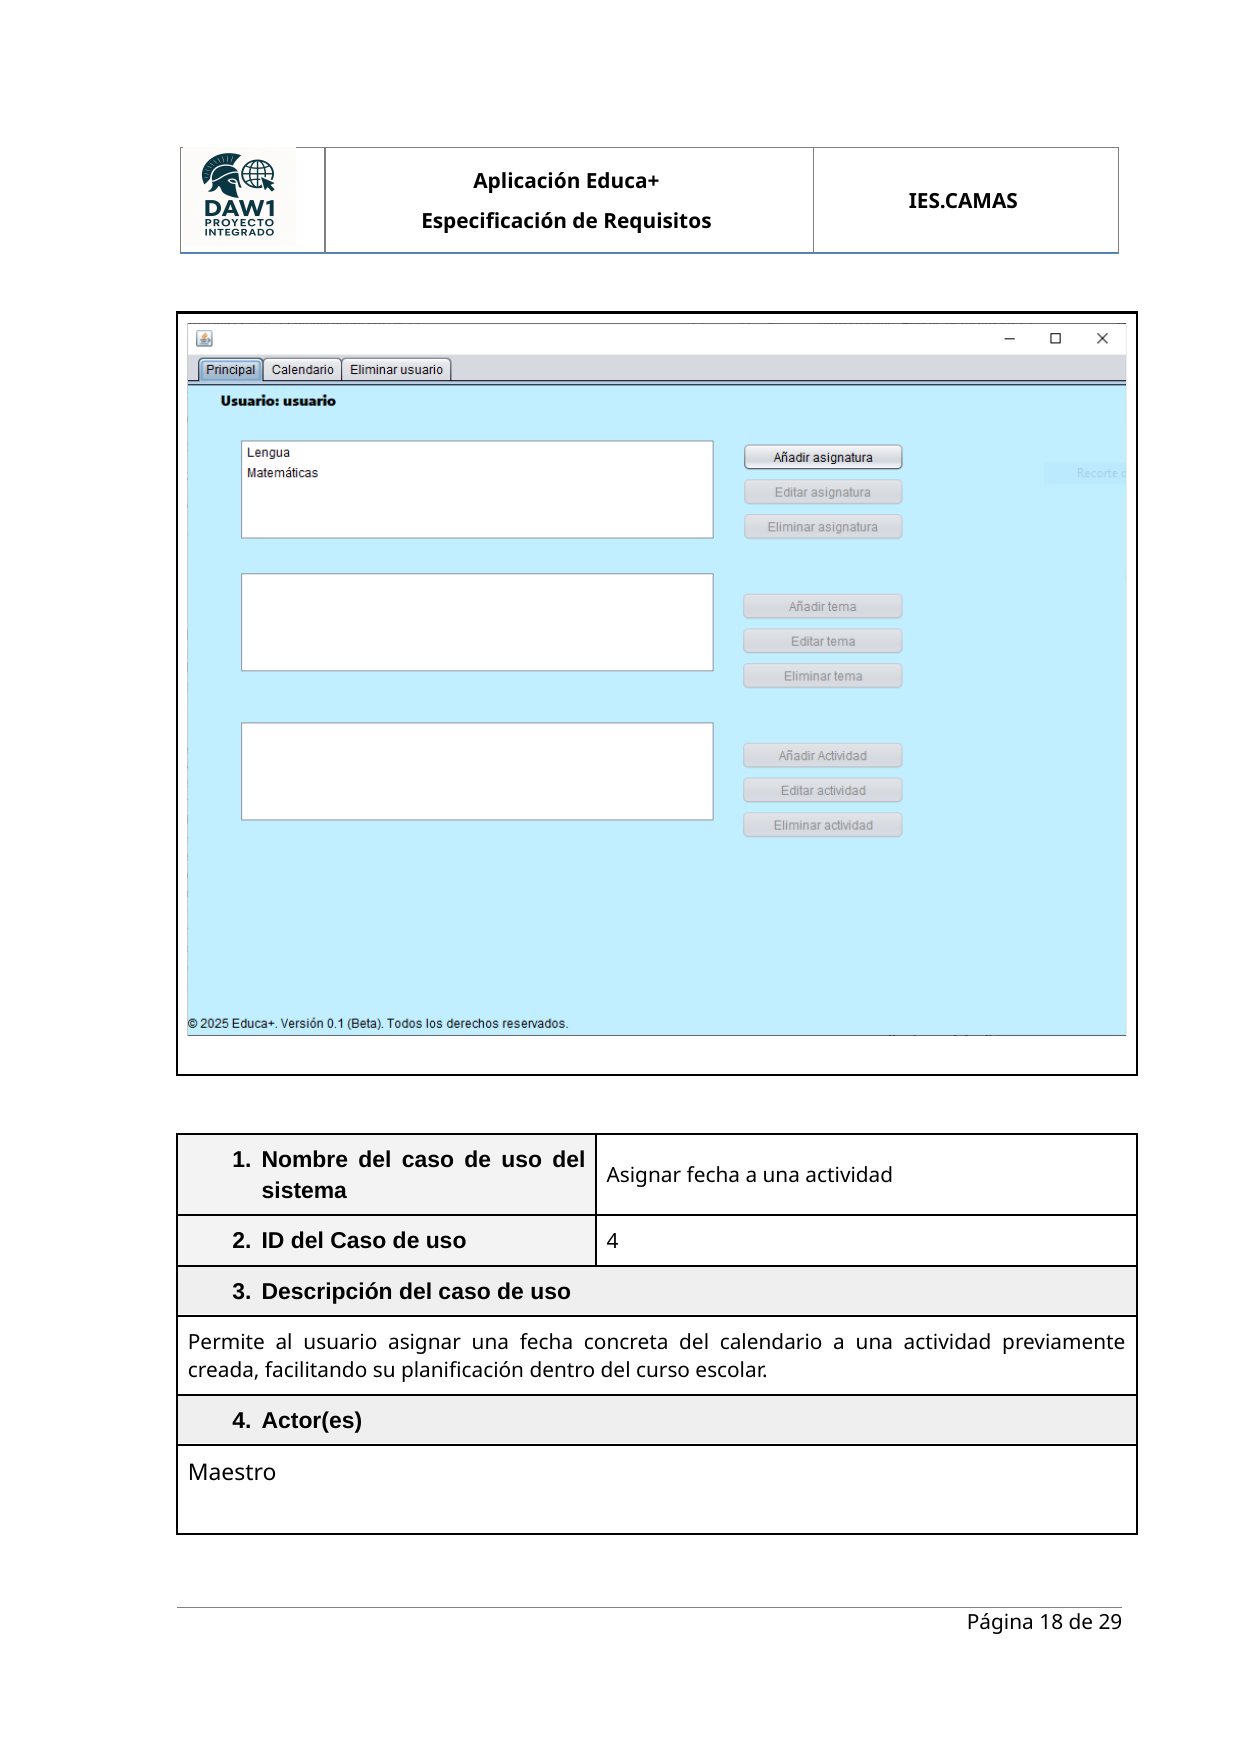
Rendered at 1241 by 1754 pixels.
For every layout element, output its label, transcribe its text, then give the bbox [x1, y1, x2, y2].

picture [187, 323, 1127, 1036]
table_cell Permite al usuario asignar una fecha concreta del calendario a una actividad previamente creada, facilitando su planificación dentro del curso escolar. [178, 1317, 1136, 1394]
table_cell Actor(es) [178, 1396, 1136, 1443]
table_cell 4 [597, 1216, 1136, 1265]
table_cell Maestro [178, 1446, 1136, 1532]
table_header Nombre del caso de uso del sistema [178, 1135, 595, 1214]
picture [183, 147, 296, 246]
table_cell ID del Caso de uso [178, 1216, 595, 1265]
table_header Asignar fecha a una actividad [597, 1135, 1136, 1214]
table_cell [178, 314, 1136, 1074]
table_cell Descripción del caso de uso [178, 1267, 1136, 1314]
